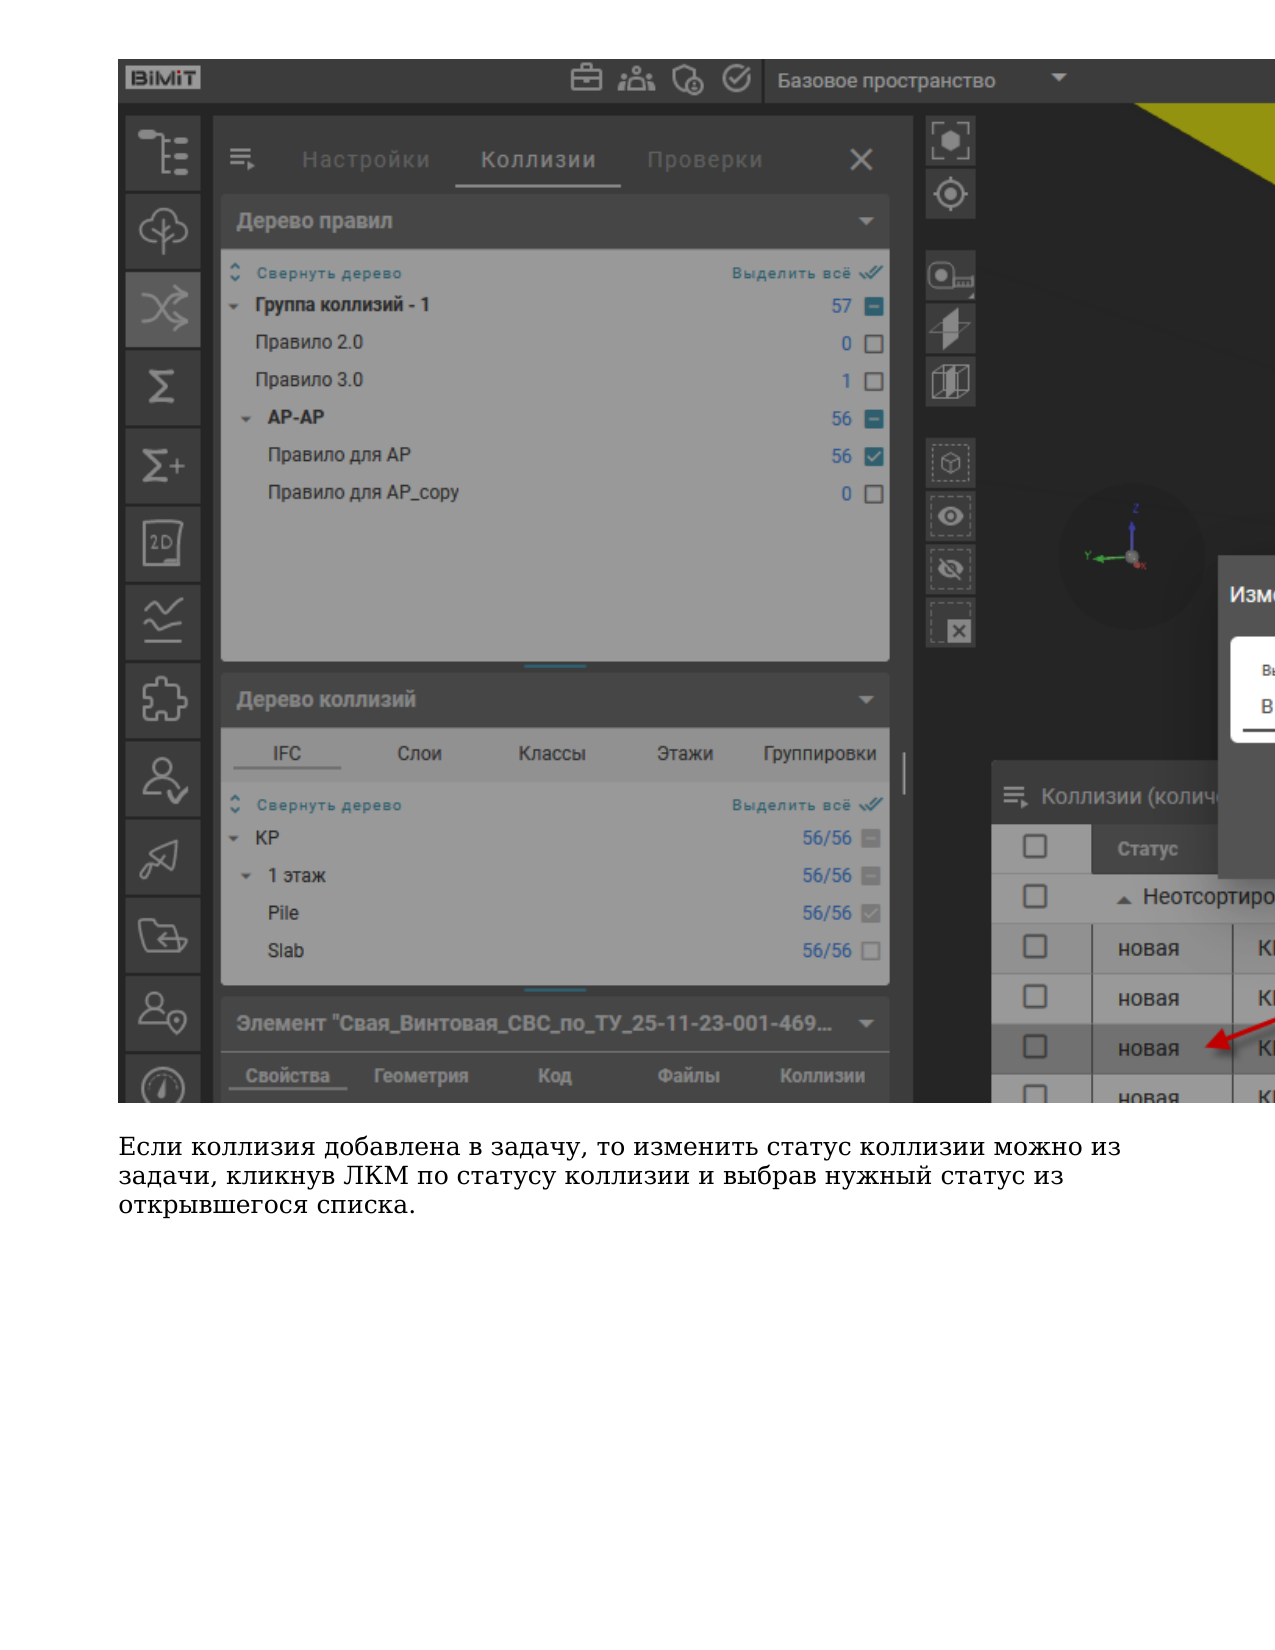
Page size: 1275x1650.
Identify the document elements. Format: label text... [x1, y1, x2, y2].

text Если коллизия добавлена в задачу, то изменить статус коллизии можно из задачи, кликнув ЛКМ по статусу коллизии и выбрав нужный статус из открывшегося списка. [118, 1132, 1216, 1220]
picture [118, 59, 1275, 1103]
